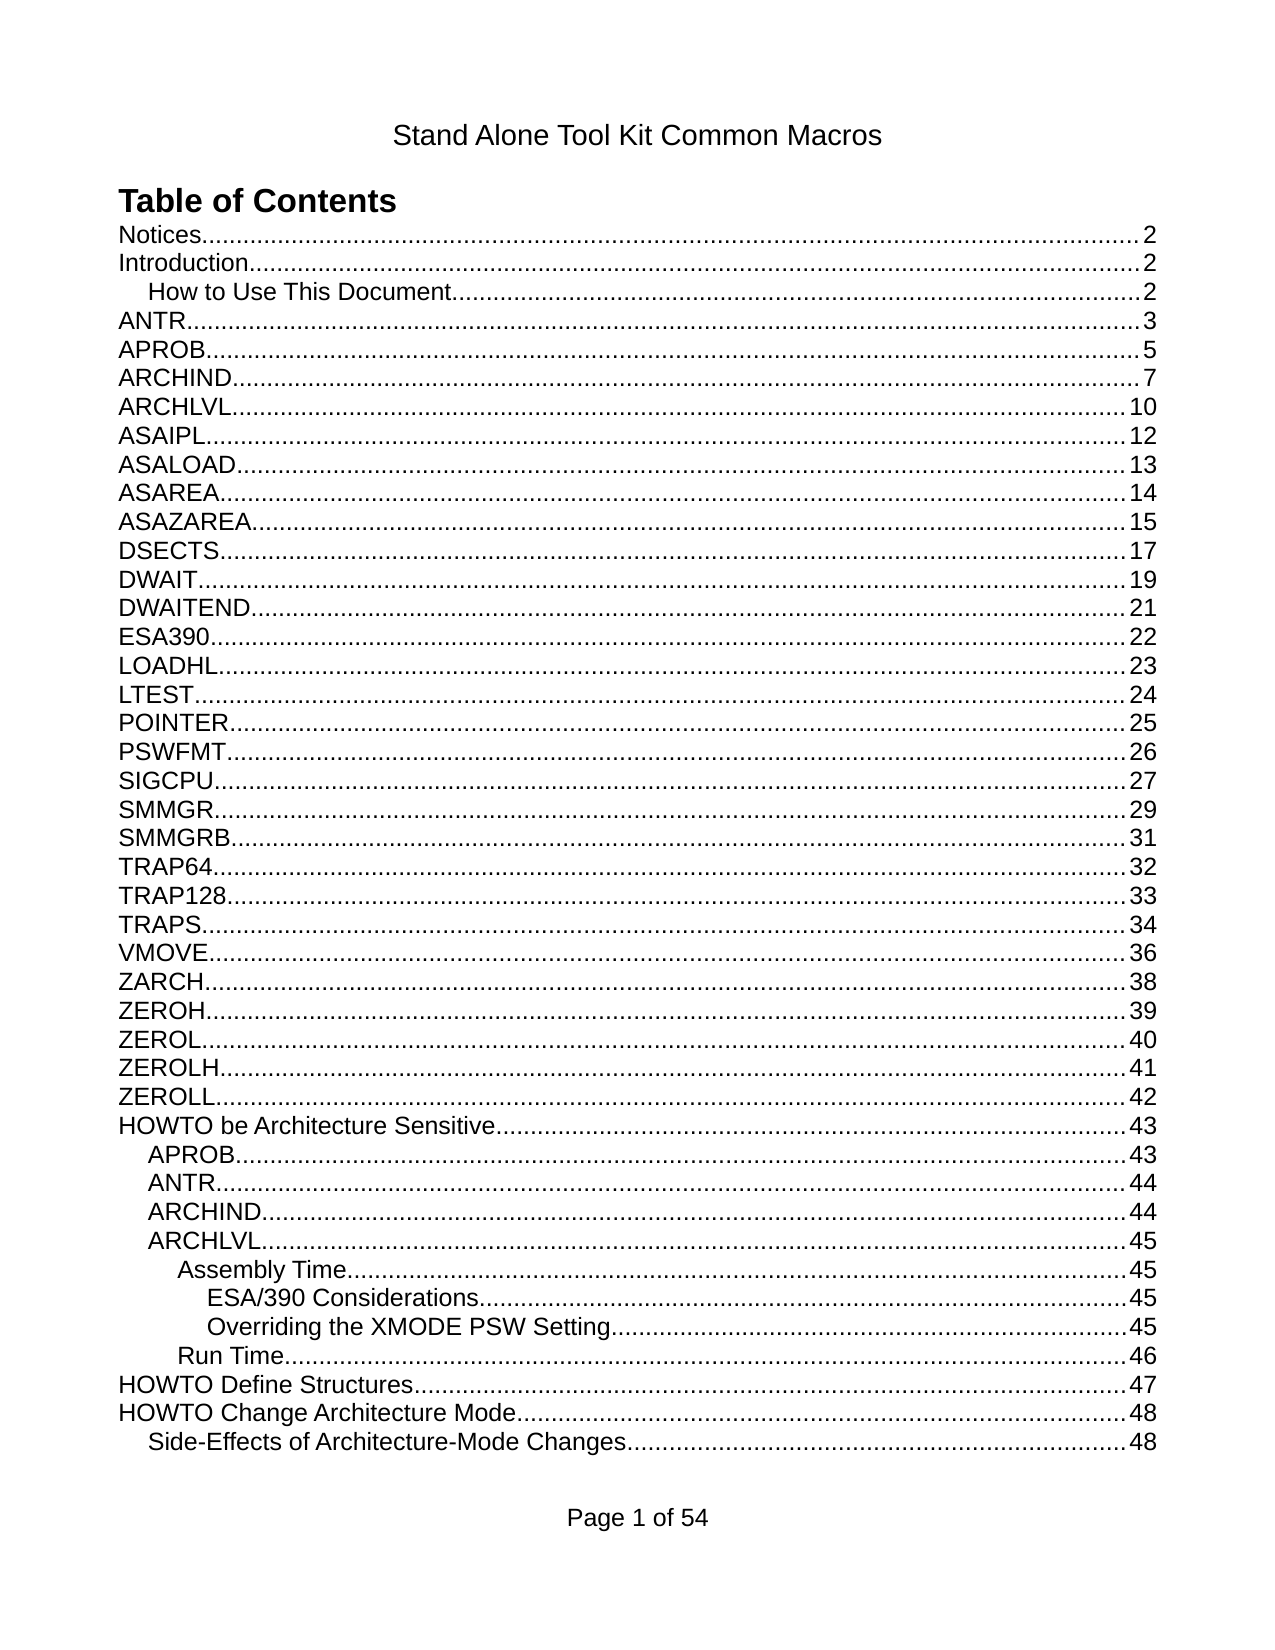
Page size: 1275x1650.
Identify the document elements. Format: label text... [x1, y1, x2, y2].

text LOADHL 23 [118, 651, 1157, 679]
text LTEST 24 [118, 679, 1157, 708]
text ZEROLL 42 [118, 1082, 1157, 1111]
text ANTR 3 [118, 306, 1157, 334]
text ARCHIND 7 [118, 363, 1157, 392]
text ESA/390 Considerations 45 [207, 1283, 1157, 1312]
text Overriding the XMODE PSW Setting 45 [207, 1312, 1157, 1341]
text ASAREA 14 [118, 478, 1157, 507]
subtitle Table of Contents [118, 181, 1157, 219]
text ANTR 44 [148, 1168, 1157, 1197]
text APROB 5 [118, 334, 1157, 363]
text ZEROLH 41 [118, 1053, 1157, 1082]
text TRAP64 32 [118, 852, 1157, 881]
text ZARCH 38 [118, 967, 1157, 996]
text HOWTO Change Architecture Mode 48 [118, 1398, 1157, 1427]
text POINTER 25 [118, 708, 1157, 737]
text Assembly Time 45 [177, 1254, 1157, 1283]
text ESA390 22 [118, 622, 1157, 651]
text VMOVE 36 [118, 938, 1157, 967]
text SIGCPU 27 [118, 766, 1157, 794]
text ARCHLVL 45 [148, 1226, 1157, 1254]
text HOWTO Define Structures 47 [118, 1369, 1157, 1398]
text ZEROL 40 [118, 1024, 1157, 1053]
text ZEROH 39 [118, 996, 1157, 1024]
text Introduction 2 [118, 248, 1157, 277]
text Run Time 46 [177, 1341, 1157, 1369]
text ASALOAD 13 [118, 449, 1157, 478]
text DSECTS 17 [118, 536, 1157, 564]
text ASAZAREA 15 [118, 507, 1157, 536]
text HOWTO be Architecture Sensitive 43 [118, 1111, 1157, 1139]
text How to Use This Document 2 [148, 277, 1157, 306]
text TRAP128 33 [118, 881, 1157, 909]
text APROB 43 [148, 1139, 1157, 1168]
text SMMGR 29 [118, 794, 1157, 823]
text PSWFMT 26 [118, 737, 1157, 766]
text ARCHLVL 10 [118, 392, 1157, 421]
text Side-Effects of Architecture-Mode Changes 48 [148, 1427, 1157, 1456]
text TRAPS 34 [118, 909, 1157, 938]
text ASAIPL 12 [118, 421, 1157, 449]
text DWAIT 19 [118, 564, 1157, 593]
text DWAITEND 21 [118, 593, 1157, 622]
text SMMGRB 31 [118, 823, 1157, 852]
text ARCHIND 44 [148, 1197, 1157, 1226]
text Notices 2 [118, 219, 1157, 248]
